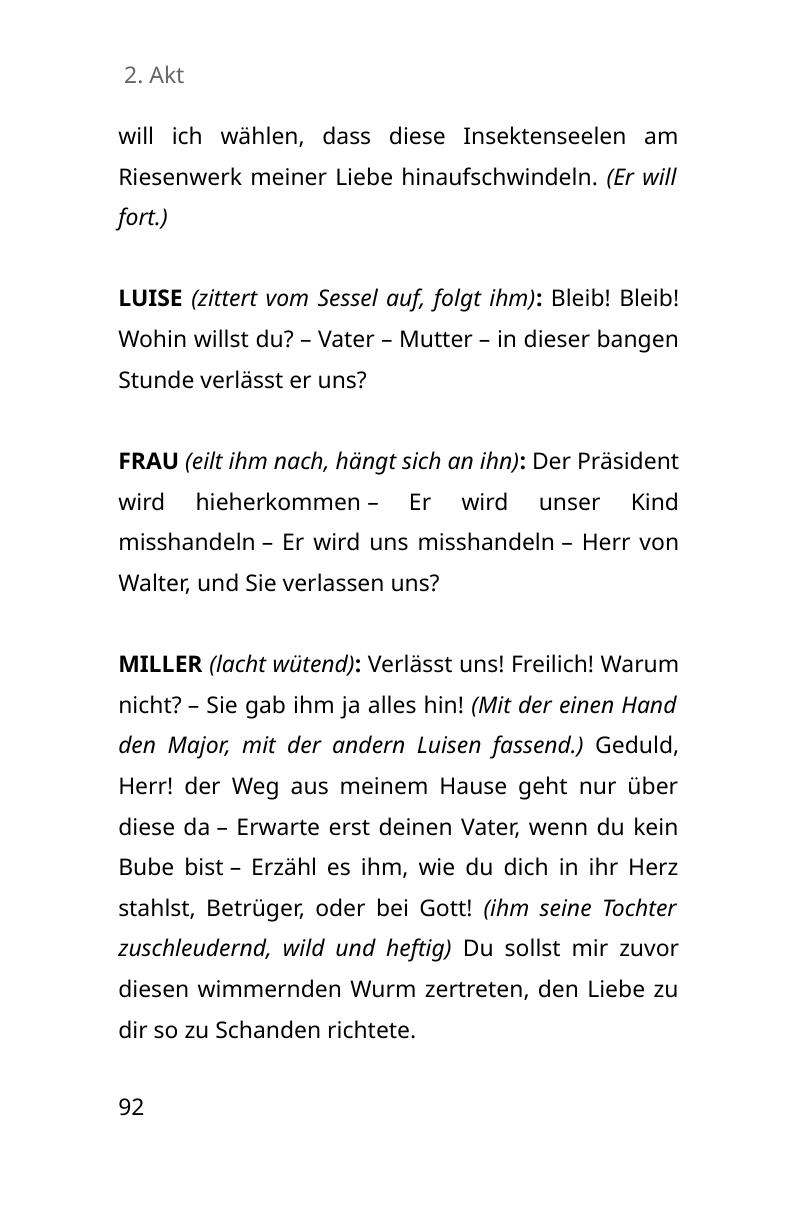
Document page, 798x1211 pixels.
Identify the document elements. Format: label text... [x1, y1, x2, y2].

text FRAU (eilt ihm nach, hängt sich an ihn): Der Präsident wird hieherkommen – Er wird unser Kind misshandeln – Er wird uns misshandeln – Herr von Walter, und Sie verlassen uns? [118, 416, 679, 598]
text will ich wählen, dass diese Insektenseelen am Riesenwerk meiner Liebe hinaufschwindeln. (Er will fort.) [118, 120, 679, 232]
text MILLER (lacht wütend): Verlässt uns! Freilich! Warum nicht? – Sie gab ihm ja alles hin! (Mit der einen Hand den Major, mit der andern Luisen fassend.) Geduld, Herr! der Weg aus meinem Hause geht nur über diese da – Erwarte erst deinen Vater, wenn du kein Bube bist – Erzähl es ihm, wie du dich in ihr Herz stahlst, Betrüger, oder bei Gott! (ihm seine Tochter zuschleudernd, wild und heftig) Du sollst mir zuvor diesen wimmernden Wurm zertreten, den Liebe zu dir so zu Schanden richtete. [118, 619, 679, 1045]
text LUISE (zittert vom Sessel auf, folgt ihm): Bleib! Bleib! Wohin willst du? – Vater – Mutter – in dieser bangen Stunde verlässt er uns? [118, 253, 679, 395]
